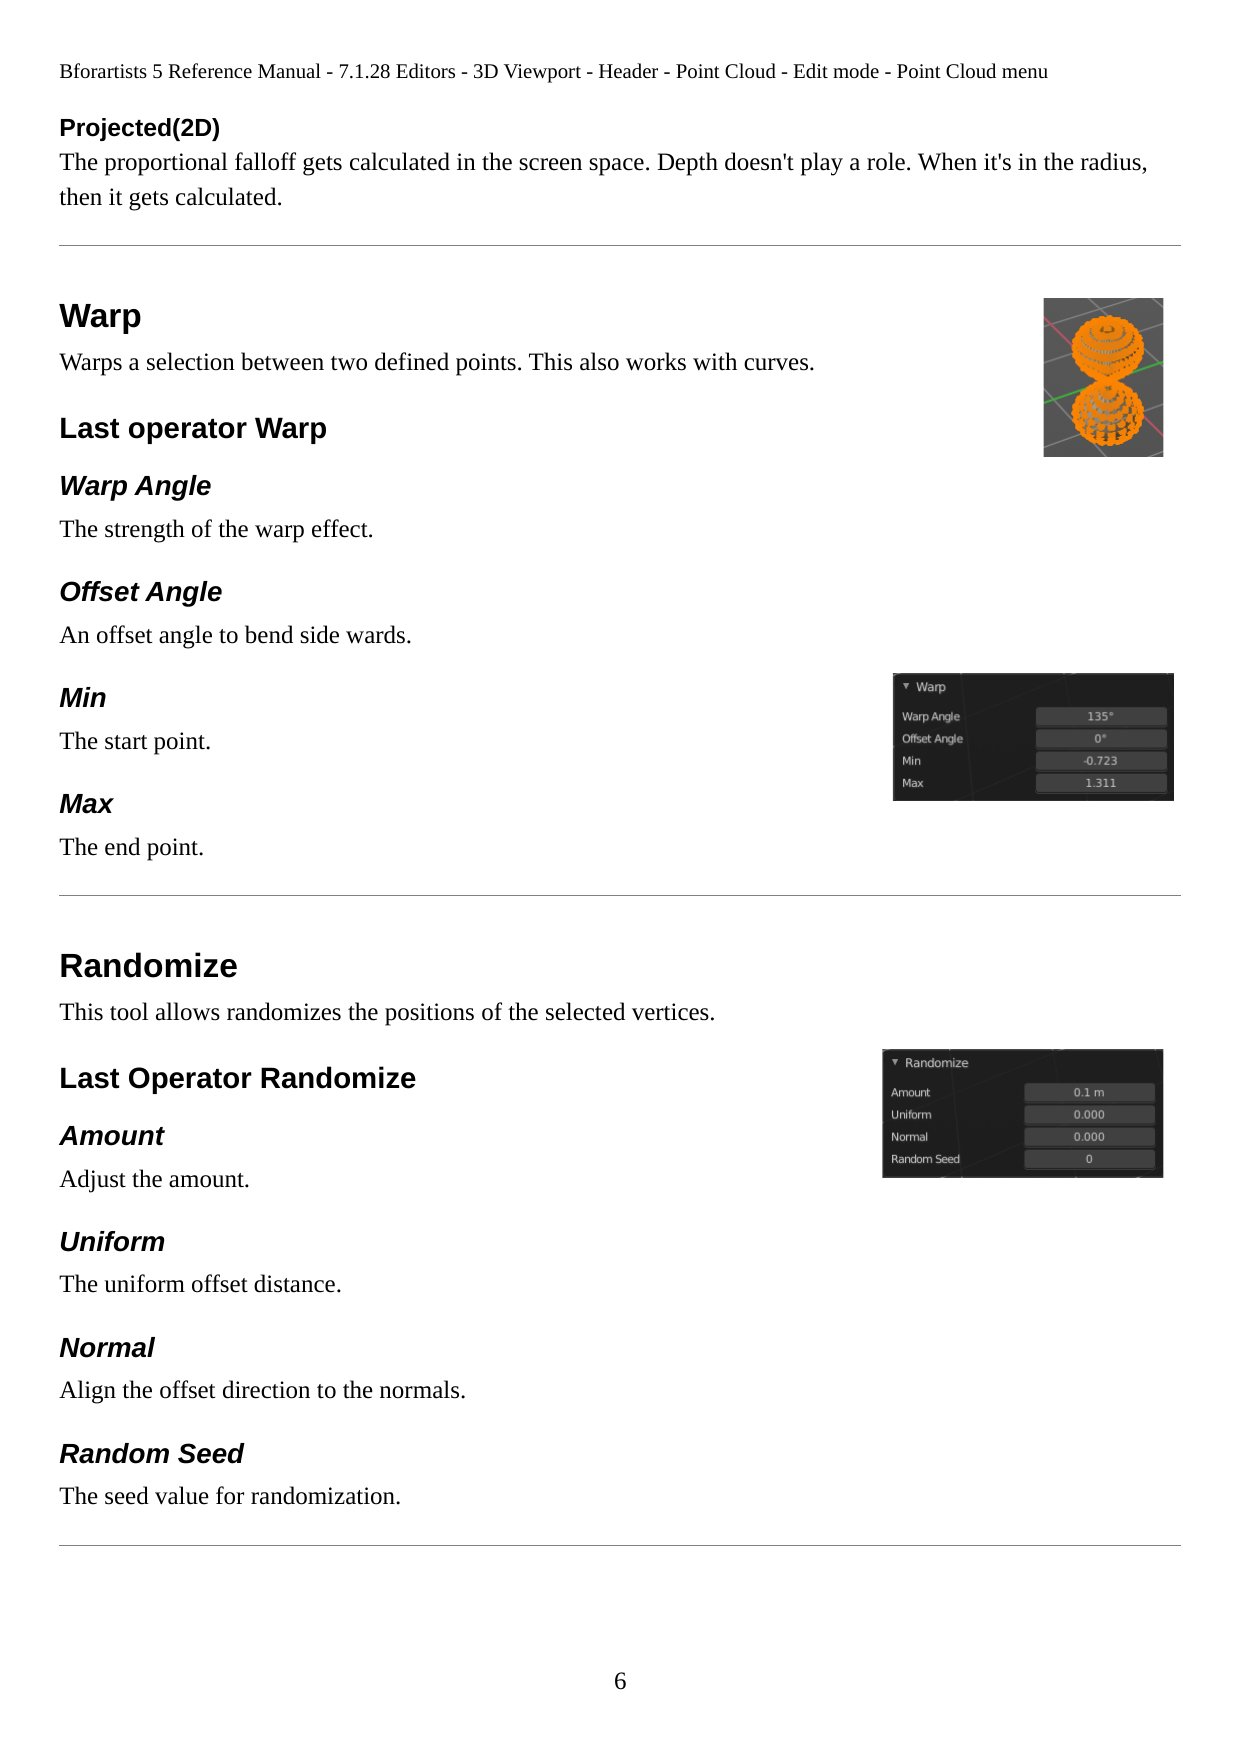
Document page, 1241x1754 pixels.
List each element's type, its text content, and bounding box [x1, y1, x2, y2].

text The uniform offset distance. [59, 1269, 1181, 1298]
text The seed value for randomization. [59, 1481, 1181, 1510]
subtitle [1164, 1061, 1181, 1094]
text The proportional falloff gets calculated in the screen space. Depth doesn't play a role. When it's in the radius, then it gets calculated. [59, 147, 1181, 211]
text Adjust the amount. [59, 1164, 1181, 1192]
subtitle Projected(2D) [59, 113, 1181, 141]
subtitle Randomize [59, 946, 1181, 984]
subtitle Amount [59, 1119, 882, 1151]
subtitle [1164, 411, 1181, 444]
subtitle Uniform [59, 1225, 1181, 1257]
subtitle Min [59, 681, 892, 713]
subtitle Normal [59, 1331, 1181, 1363]
text The strength of the warp effect. [59, 514, 1181, 543]
text The end point. [59, 832, 1181, 860]
text Warps a selection between two defined points. This also works with curves. [59, 347, 1043, 376]
subtitle Max [59, 787, 1181, 819]
subtitle Last Operator Randomize [59, 1061, 882, 1094]
text Align the offset direction to the normals. [59, 1376, 1181, 1404]
subtitle [1174, 681, 1181, 713]
subtitle Offset Angle [59, 575, 1181, 607]
picture [892, 673, 1174, 801]
picture [882, 1049, 1164, 1178]
subtitle Last operator Warp [59, 411, 1043, 444]
text This tool allows randomizes the positions of the selected vertices. [59, 997, 1181, 1026]
subtitle [1164, 1119, 1181, 1151]
picture [1043, 298, 1164, 457]
subtitle Random Seed [59, 1437, 1181, 1469]
text An offset angle to bend side wards. [59, 620, 1181, 648]
text The start point. [59, 726, 892, 754]
subtitle Warp Angle [59, 469, 1181, 501]
subtitle Warp [59, 296, 1181, 334]
